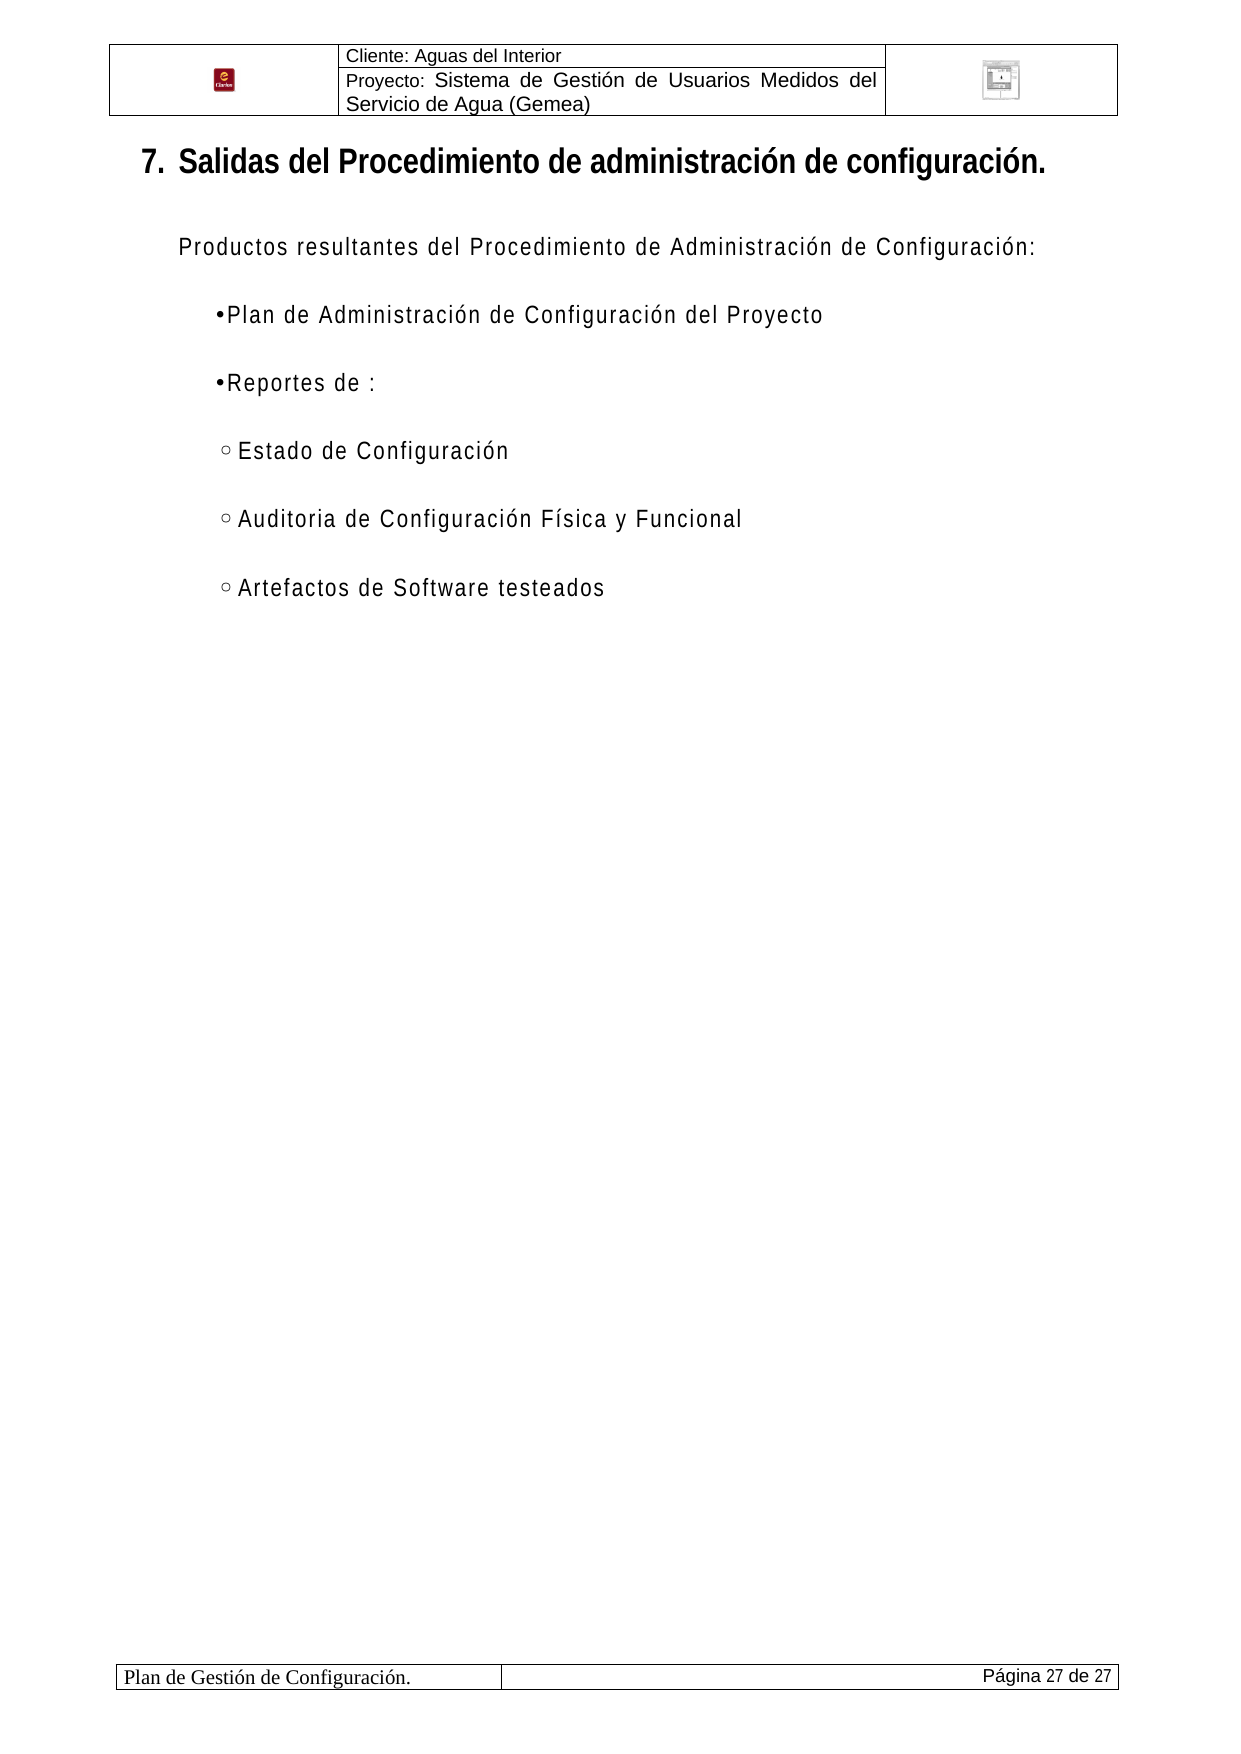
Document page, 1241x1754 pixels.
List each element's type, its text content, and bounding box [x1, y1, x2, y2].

list Plan de Administración de Configuración del Proyecto [178, 300, 1131, 329]
list Auditoria de Configuración Física y Funcional [178, 504, 1131, 533]
list Artefactos de Software testeados [178, 573, 1131, 602]
list Productos resultantes del Procedimiento de Administración de Configuración: [178, 232, 1131, 261]
list Salidas del Procedimiento de administración de configuración. [141, 140, 1131, 181]
list Reportes de : [178, 368, 1131, 397]
picture [207, 67, 241, 93]
list Estado de Configuración [178, 436, 1131, 465]
